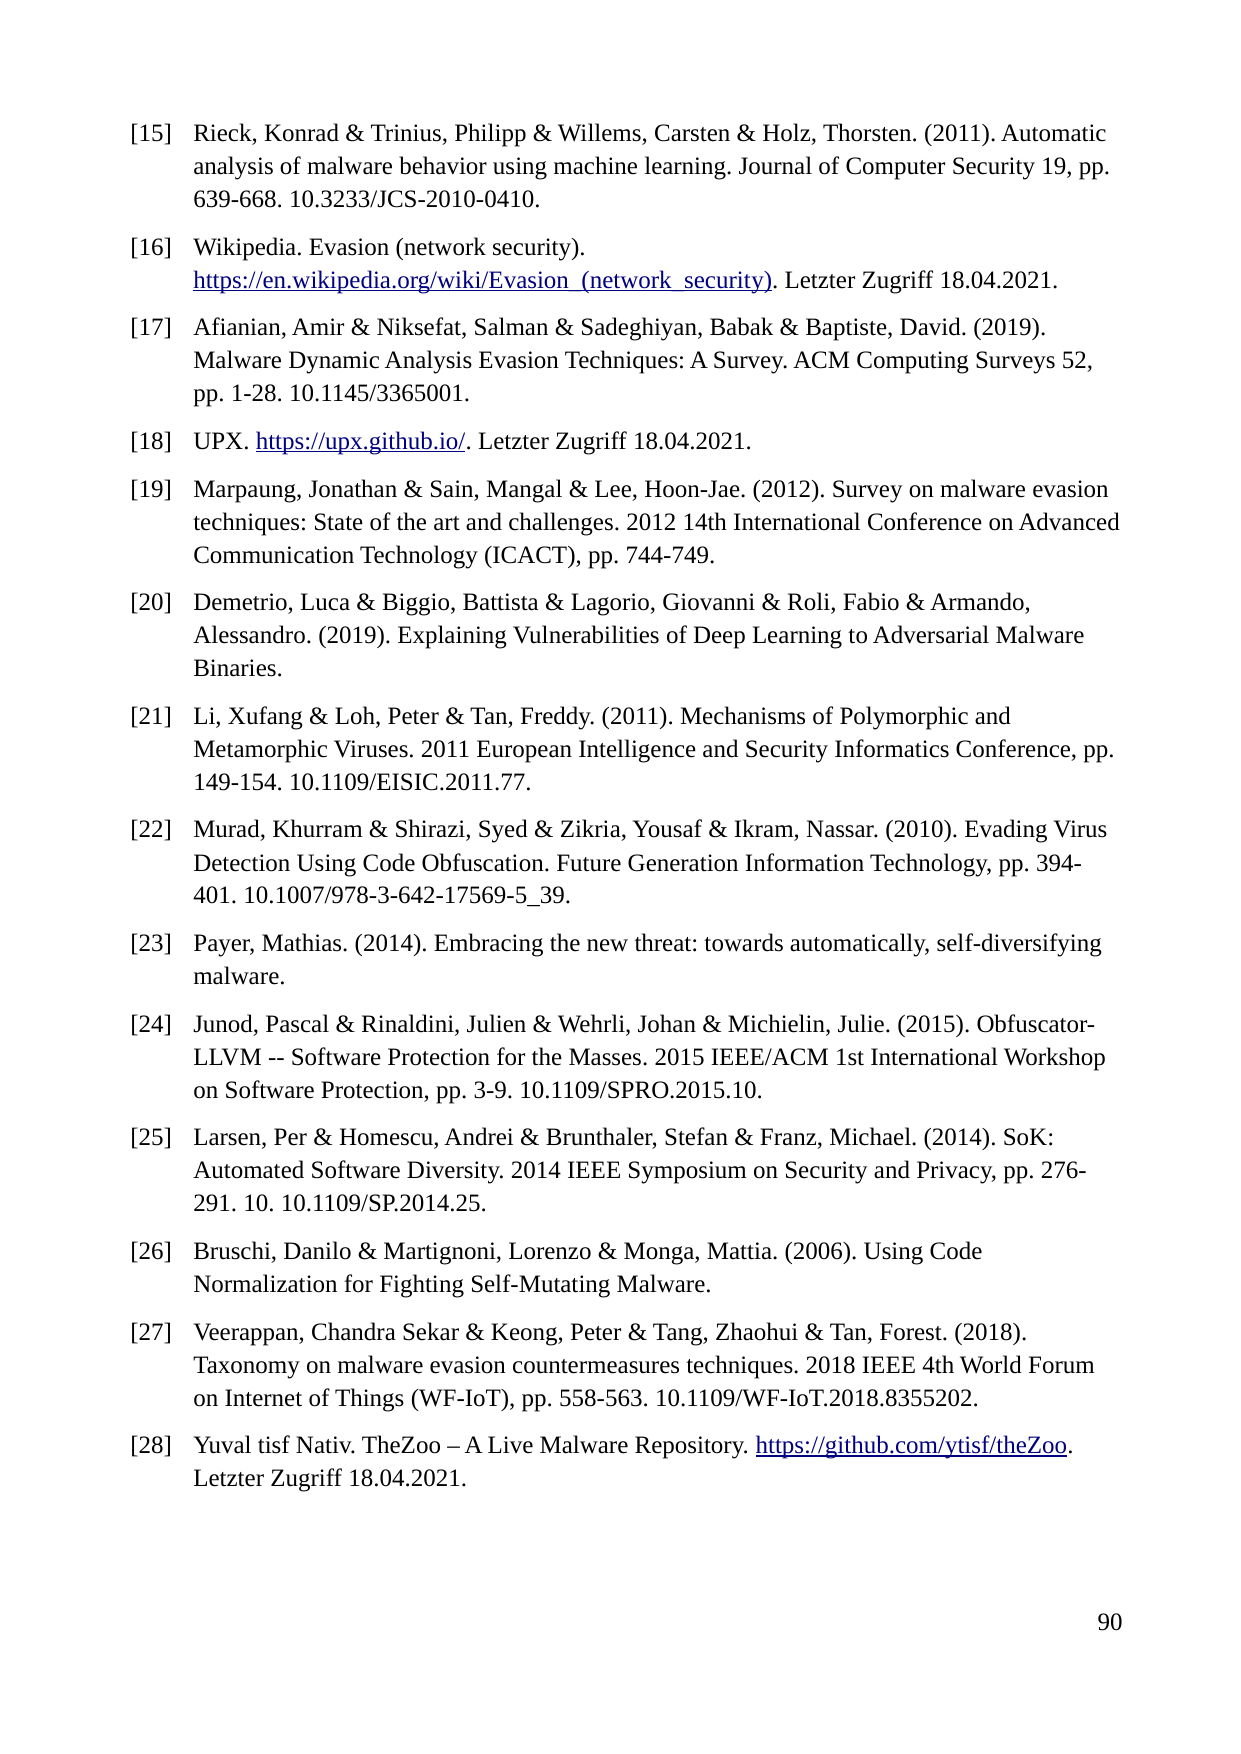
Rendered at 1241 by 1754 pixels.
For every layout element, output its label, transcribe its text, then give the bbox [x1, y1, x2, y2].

list UPX. https://upx.github.io/. Letzter Zugriff 18.04.2021. [130, 426, 1122, 455]
list Murad, Khurram & Shirazi, Syed & Zikria, Yousaf & Ikram, Nassar. (2010). Evading Virus Detection Using Code Obfuscation. Future Generation Information Technology, pp. 394-401. 10.1007/978-3-642-17569-5_39. [130, 814, 1122, 909]
list Payer, Mathias. (2014). Embracing the new threat: towards automatically, self-diversifying malware. [130, 928, 1122, 990]
list Demetrio, Luca & Biggio, Battista & Lagorio, Giovanni & Roli, Fabio & Armando, Alessandro. (2019). Explaining Vulnerabilities of Deep Learning to Adversarial Malware Binaries. [130, 587, 1122, 682]
list Rieck, Konrad & Trinius, Philipp & Willems, Carsten & Holz, Thorsten. (2011). Automatic analysis of malware behavior using machine learning. Journal of Computer Security 19, pp. 639-668. 10.3233/JCS-2010-0410. [130, 118, 1122, 213]
list Junod, Pascal & Rinaldini, Julien & Wehrli, Johan & Michielin, Julie. (2015). Obfuscator-LLVM -- Software Protection for the Masses. 2015 IEEE/ACM 1st International Workshop on Software Protection, pp. 3-9. 10.1109/SPRO.2015.10. [130, 1009, 1122, 1104]
list Marpaung, Jonathan & Sain, Mangal & Lee, Hoon-Jae. (2012). Survey on malware evasion techniques: State of the art and challenges. 2012 14th International Conference on Advanced Communication Technology (ICACT), pp. 744-749. [130, 474, 1122, 568]
list Bruschi, Danilo & Martignoni, Lorenzo & Monga, Mattia. (2006). Using Code Normalization for Fighting Self-Mutating Malware. [130, 1236, 1122, 1298]
list Wikipedia. Evasion (network security). https://en.wikipedia.org/wiki/Evasion_(network_security). Letzter Zugriff 18.04.2021. [130, 232, 1122, 293]
list Li, Xufang & Loh, Peter & Tan, Freddy. (2011). Mechanisms of Polymorphic and Metamorphic Viruses. 2011 European Intelligence and Security Informatics Conference, pp. 149-154. 10.1109/EISIC.2011.77. [130, 701, 1122, 796]
list Yuval tisf Nativ. TheZoo – A Live Malware Repository. https://github.com/ytisf/theZoo. Letzter Zugriff 18.04.2021. [130, 1430, 1122, 1492]
list Afianian, Amir & Niksefat, Salman & Sadeghiyan, Babak & Baptiste, David. (2019). Malware Dynamic Analysis Evasion Techniques: A Survey. ACM Computing Surveys 52, pp. 1-28. 10.1145/3365001. [130, 312, 1122, 407]
list Larsen, Per & Homescu, Andrei & Brunthaler, Stefan & Franz, Michael. (2014). SoK: Automated Software Diversity. 2014 IEEE Symposium on Security and Privacy, pp. 276-291. 10. 10.1109/SP.2014.25. [130, 1122, 1122, 1217]
list Veerappan, Chandra Sekar & Keong, Peter & Tang, Zhaohui & Tan, Forest. (2018). Taxonomy on malware evasion countermeasures techniques. 2018 IEEE 4th World Forum on Internet of Things (WF-IoT), pp. 558-563. 10.1109/WF-IoT.2018.8355202. [130, 1317, 1122, 1412]
